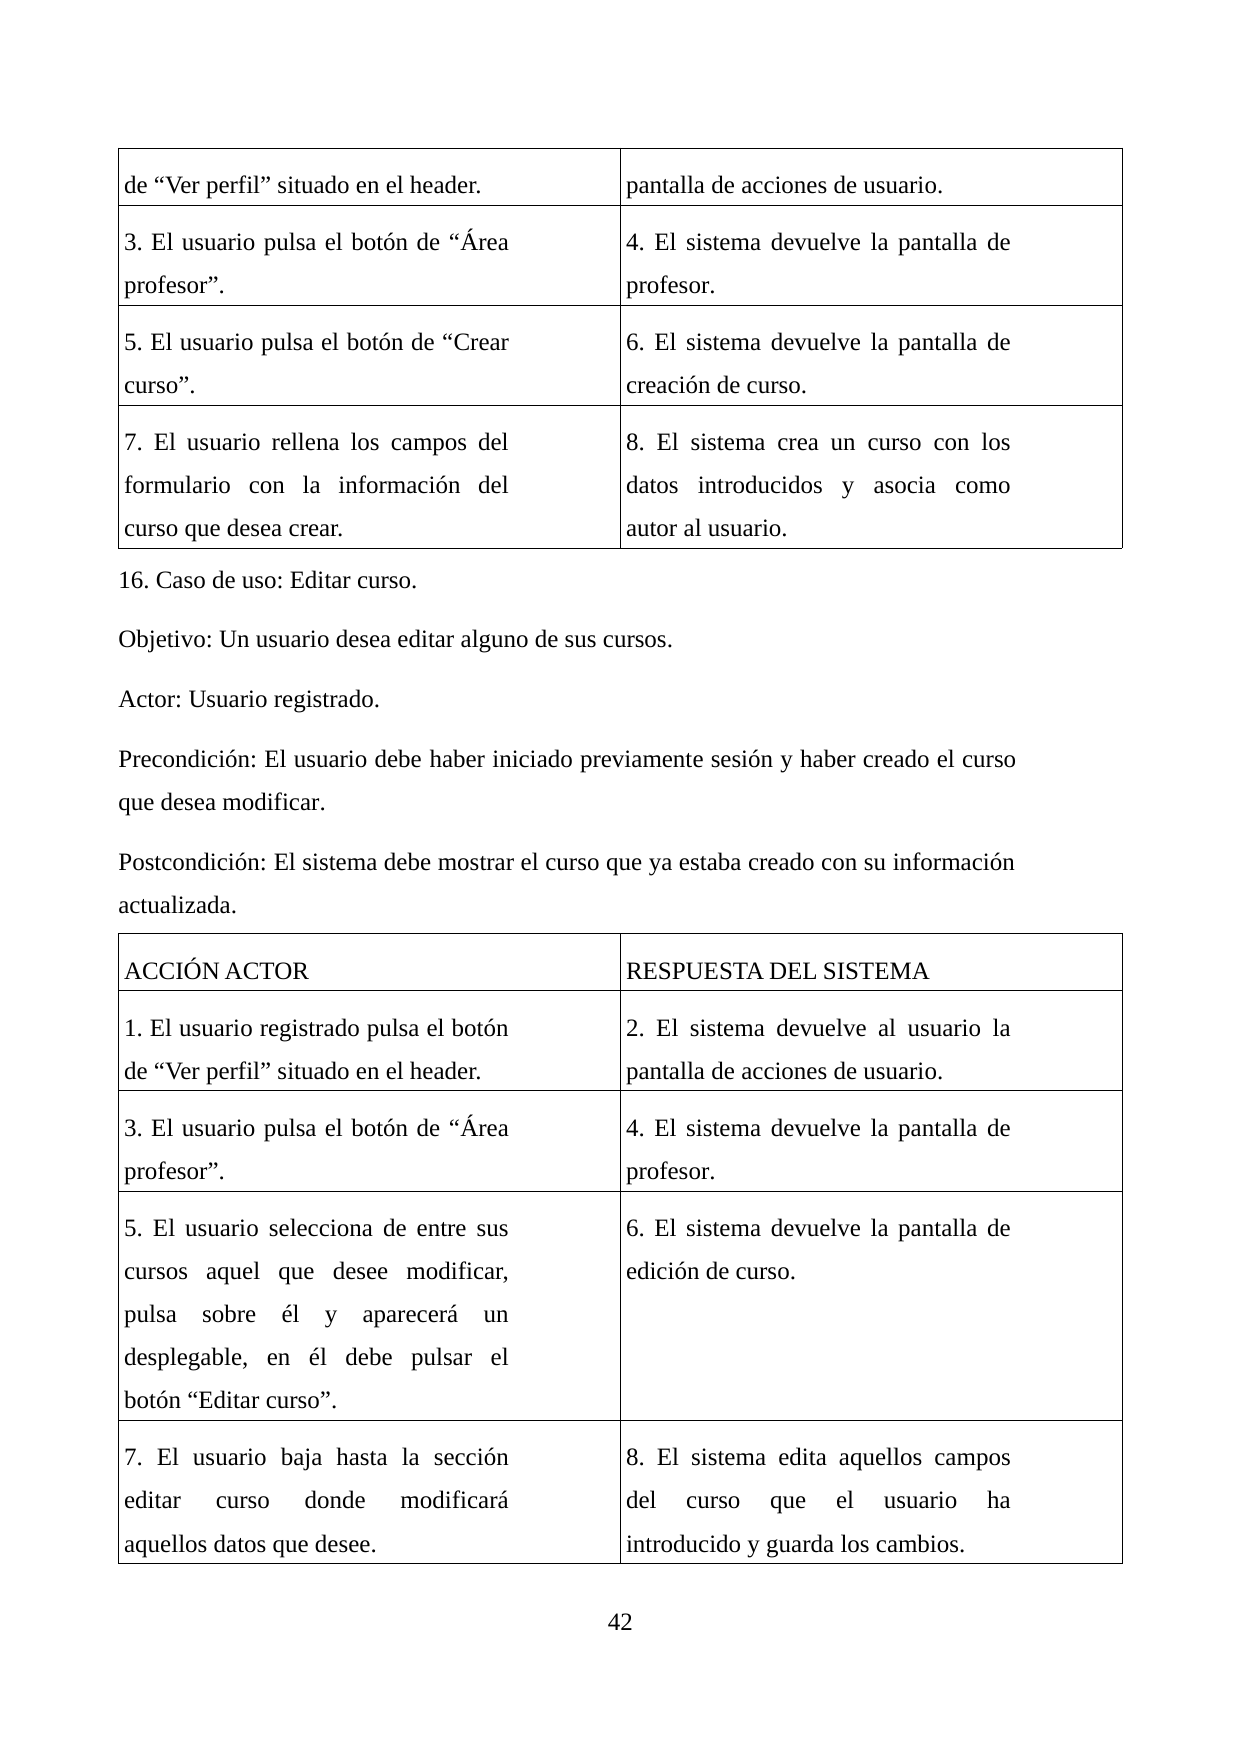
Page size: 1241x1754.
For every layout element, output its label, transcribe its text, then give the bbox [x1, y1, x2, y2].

table_cell 3. El usuario pulsa el botón de “Área profesor”. [119, 206, 620, 305]
table_cell 4. El sistema devuelve la pantalla de profesor. [621, 206, 1122, 305]
table_cell 7. El usuario rellena los campos del formulario con la información del curso que desea crear. [119, 406, 620, 548]
table_cell de “Ver perfil” situado en el header. [119, 149, 620, 204]
table_cell 8. El sistema crea un curso con los datos introducidos y asocia como autor al usuario. [621, 406, 1122, 548]
table_cell 5. El usuario pulsa el botón de “Crear curso”. [119, 306, 620, 405]
table_header RESPUESTA DEL SISTEMA [621, 934, 1122, 990]
table_cell 5. El usuario selecciona de entre sus cursos aquel que desee modificar, pulsa sobre él y aparecerá un desplegable, en él debe pulsar el botón “Editar curso”. [119, 1192, 620, 1420]
table_cell 6. El sistema devuelve la pantalla de edición de curso. [621, 1192, 1122, 1420]
table_cell 2. El sistema devuelve al usuario la pantalla de acciones de usuario. [621, 991, 1122, 1090]
table_cell 1. El usuario registrado pulsa el botón de “Ver perfil” situado en el header. [119, 991, 620, 1090]
table_cell 6. El sistema devuelve la pantalla de creación de curso. [621, 306, 1122, 405]
table_cell 3. El usuario pulsa el botón de “Área profesor”. [119, 1091, 620, 1191]
table_cell pantalla de acciones de usuario. [621, 149, 1122, 204]
table_cell 7. El usuario baja hasta la sección editar curso donde modificará aquellos datos que desee. [119, 1421, 620, 1563]
text Precondición: El usuario debe haber iniciado previamente sesión y haber creado el curso que desea modificar. [118, 744, 1017, 816]
table_cell 8. El sistema edita aquellos campos del curso que el usuario ha introducido y guarda los cambios. [621, 1421, 1122, 1563]
table_header ACCIÓN ACTOR [119, 934, 620, 990]
text Postcondición: El sistema debe mostrar el curso que ya estaba creado con su información actualizada. [118, 847, 1017, 919]
text Objetivo: Un usuario desea editar alguno de sus cursos. [118, 624, 1017, 653]
text Actor: Usuario registrado. [118, 684, 1017, 713]
table_cell 4. El sistema devuelve la pantalla de profesor. [621, 1091, 1122, 1191]
text 16. Caso de uso: Editar curso. [118, 565, 1017, 593]
